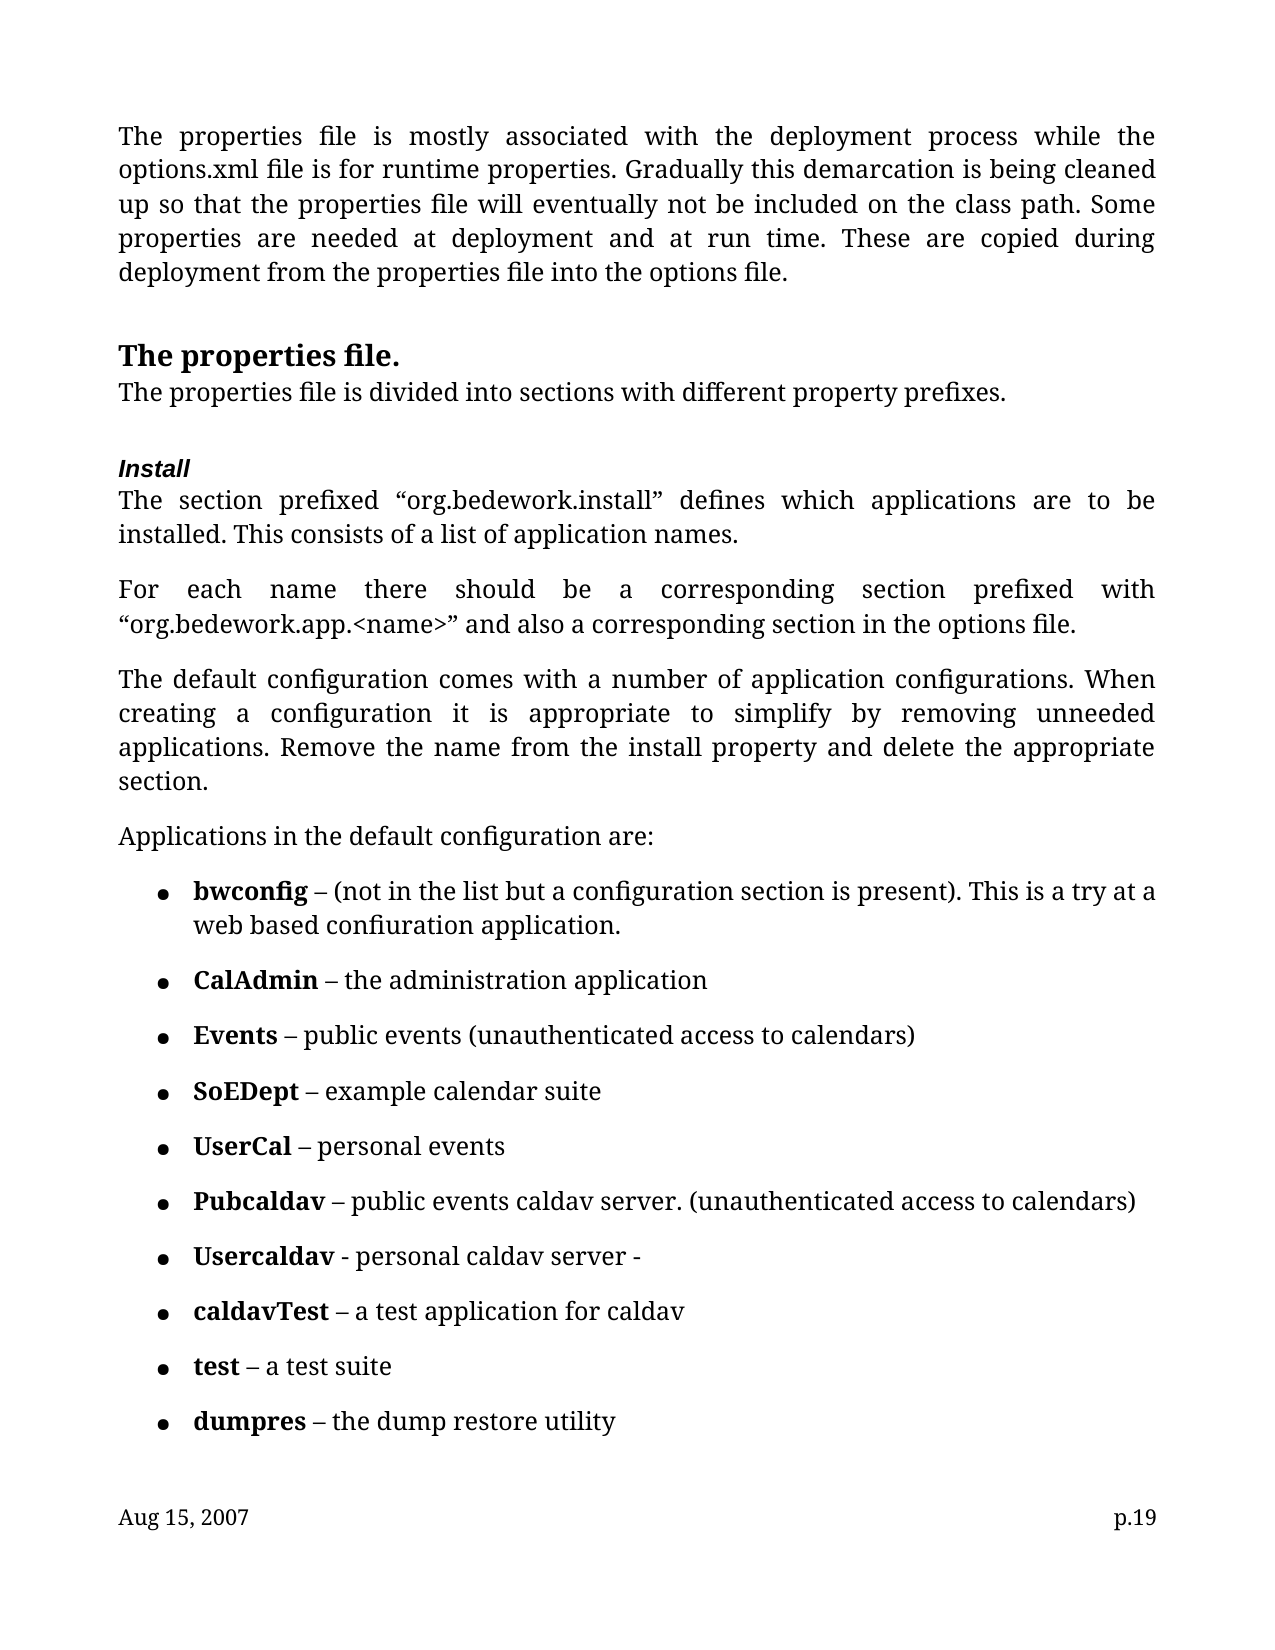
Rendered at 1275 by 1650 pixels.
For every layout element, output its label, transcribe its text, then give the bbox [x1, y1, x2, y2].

text The section prefixed “org.bedework.install” defines which applications are to be installed. This consists of a list of application names. [118, 483, 1157, 551]
text The properties file is divided into sections with different property prefixes. [118, 375, 1157, 409]
list dumpres – the dump restore utility [156, 1404, 1157, 1438]
list SoEDept – example calendar suite [156, 1073, 1157, 1107]
list test – a test suite [156, 1349, 1157, 1383]
text The default configuration comes with a number of application configurations. When creating a configuration it is appropriate to simplify by removing unneeded applications. Remove the name from the install property and delete the appropriate section. [118, 661, 1157, 798]
text Applications in the default configuration are: [118, 819, 1157, 853]
subtitle The properties file. [118, 335, 1157, 375]
list CalAdmin – the administration application [156, 963, 1157, 997]
list Usercaldav - personal caldav server - [156, 1238, 1157, 1272]
text The properties file is mostly associated with the deployment process while the options.xml file is for runtime properties. Gradually this demarcation is being cleaned up so that the properties file will eventually not be included on the class path. Some properties are needed at deployment and at run time. These are copied during deployment from the properties file into the options file. [118, 118, 1157, 288]
list Pubcaldav – public events caldav server. (unauthenticated access to calendars) [156, 1183, 1157, 1217]
list UserCal – personal events [156, 1128, 1157, 1162]
list bwconfig – (not in the list but a configuration section is present). This is a try at a web based confiuration application. [156, 874, 1157, 942]
list caldavTest – a test application for caldav [156, 1293, 1157, 1328]
subtitle Install [118, 455, 1157, 483]
list Events – public events (unauthenticated access to calendars) [156, 1018, 1157, 1052]
text For each name there should be a corresponding section prefixed with “org.bedework.app.<name>” and also a corresponding section in the options file. [118, 572, 1157, 640]
